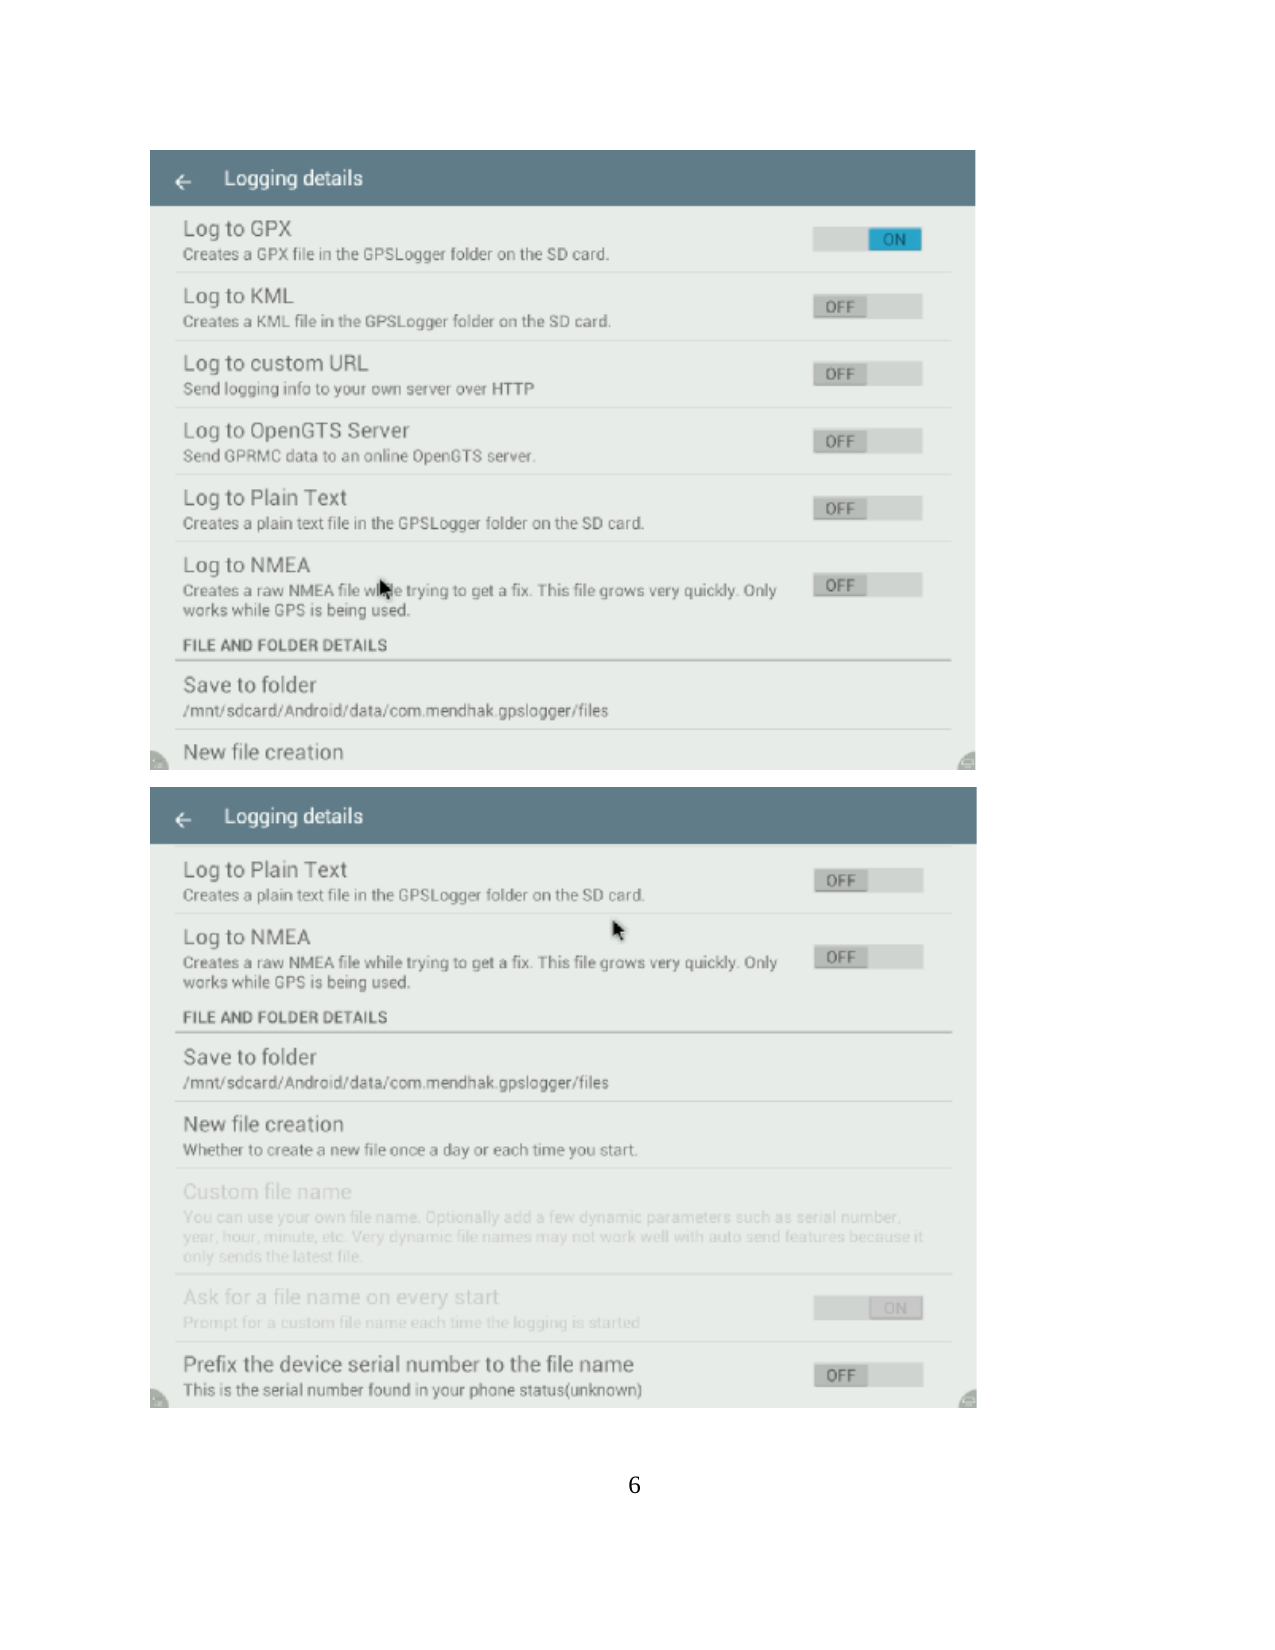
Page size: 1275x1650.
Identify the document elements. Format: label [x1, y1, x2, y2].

picture [150, 150, 976, 770]
picture [150, 787, 977, 1408]
